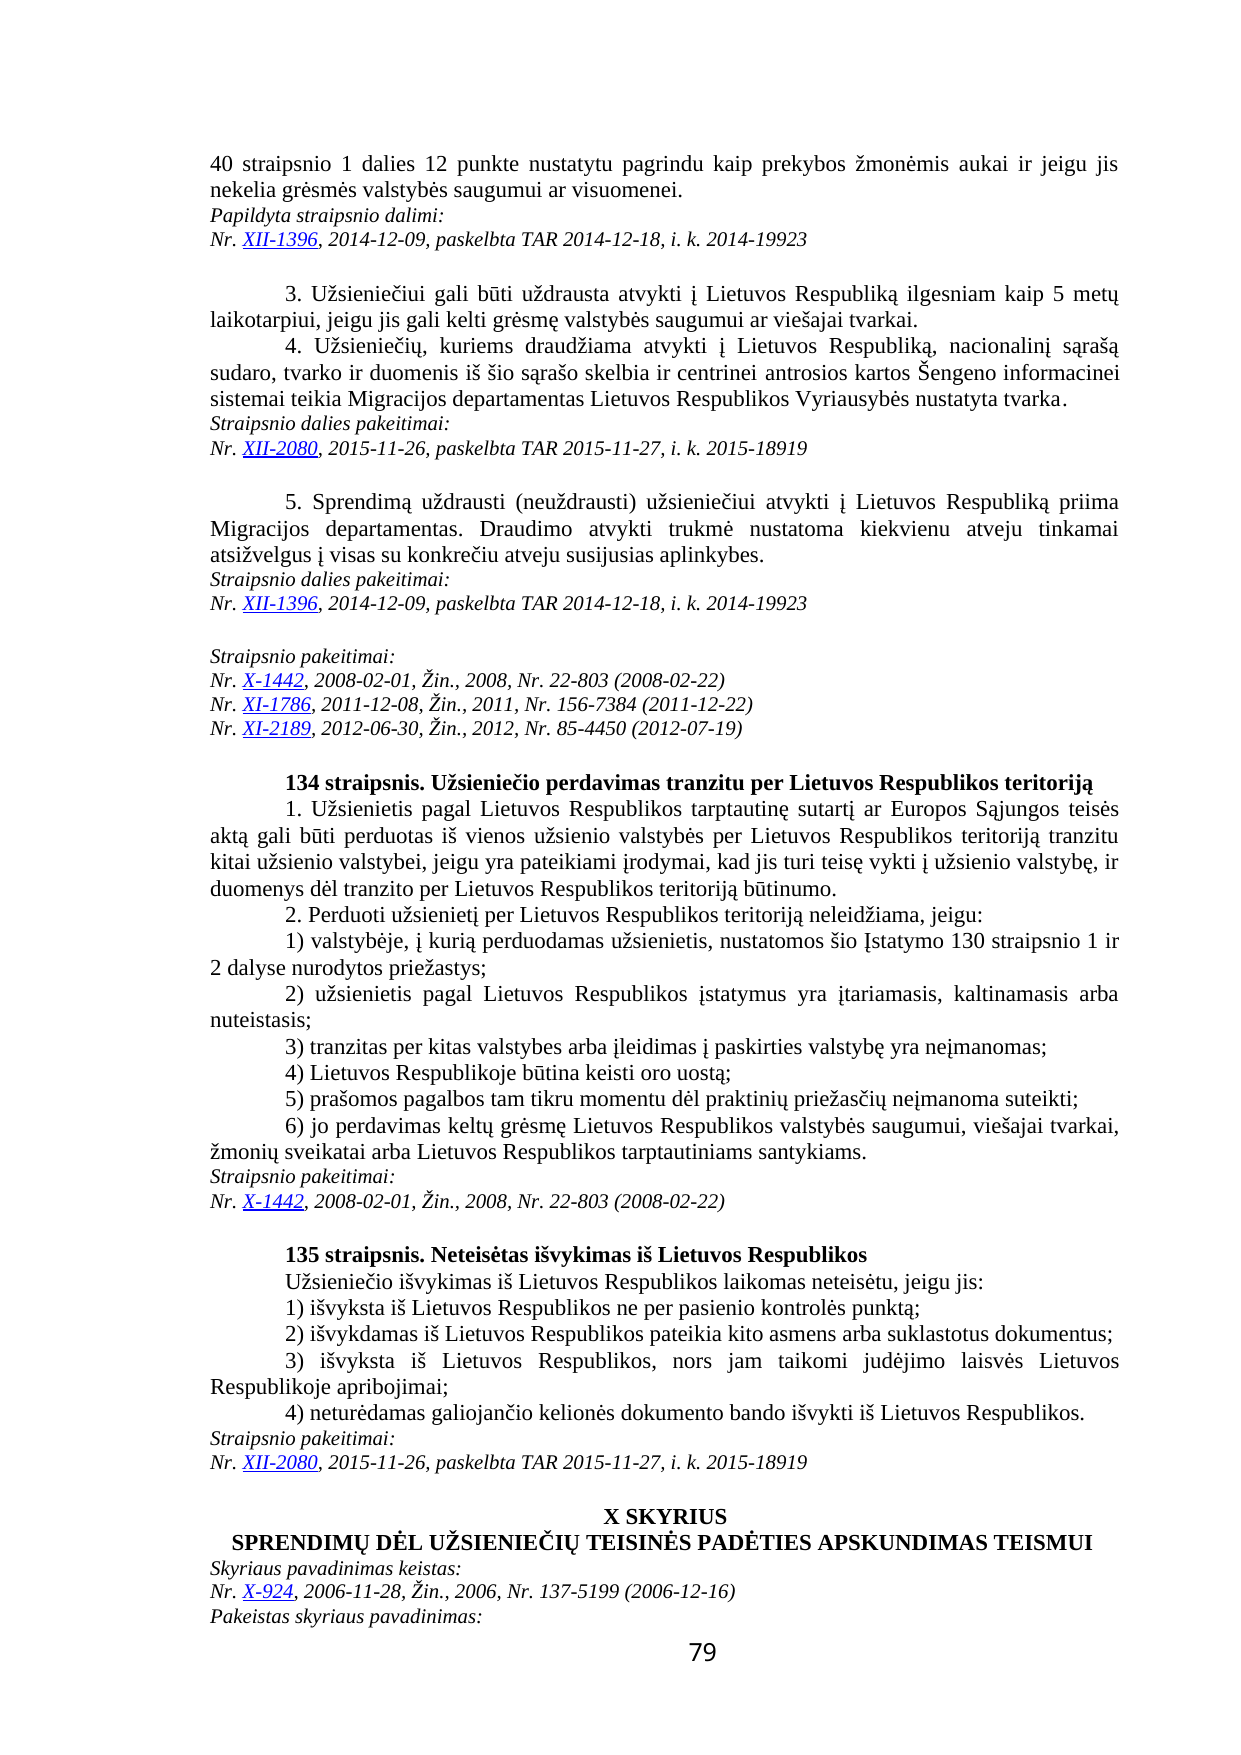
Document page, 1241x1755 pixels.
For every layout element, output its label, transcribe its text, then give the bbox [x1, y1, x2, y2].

text Užsieniečio išvykimas iš Lietuvos Respublikos laikomas neteisėtu, jeigu jis: [210, 1268, 1120, 1294]
text 40 straipsnio 1 dalies 12 punkte nustatytu pagrindu kaip prekybos žmonėmis aukai ir jeigu jis nekelia grėsmės valstybės saugumui ar visuomenei. [210, 150, 1120, 203]
text Nr. XII-2080, 2015-11-26, paskelbta TAR 2015-11-27, i. k. 2015-18919 [210, 435, 1120, 459]
text Nr. XII-1396, 2014-12-09, paskelbta TAR 2014-12-18, i. k. 2014-19923 [210, 591, 1120, 615]
text 5. Sprendimą uždrausti (neuždrausti) užsieniečiui atvykti į Lietuvos Respubliką priima Migracijos departamentas. Draudimo atvykti trukmė nustatoma kiekvienu atveju tinkamai atsižvelgus į visas su konkrečiu atveju susijusias aplinkybes. [210, 488, 1120, 567]
text SPRENDIMŲ DĖL UŽSIENIEČIŲ TEISINĖS PADĖTIES APSKUNDIMAS TEISMUI [210, 1529, 1120, 1555]
text 3) tranzitas per kitas valstybes arba įleidimas į paskirties valstybę yra neįmanomas; [210, 1033, 1120, 1059]
text Nr. XI-1786, 2011-12-08, Žin., 2011, Nr. 156-7384 (2011-12-22) [210, 692, 1120, 716]
text 1) valstybėje, į kurią perduodamas užsienietis, nustatomos šio Įstatymo 130 straipsnio 1 ir 2 dalyse nurodytos priežastys; [210, 927, 1120, 980]
text Nr. X-1442, 2008-02-01, Žin., 2008, Nr. 22-803 (2008-02-22) [210, 668, 1120, 692]
text 5) prašomos pagalbos tam tikru momentu dėl praktinių priežasčių neįmanoma suteikti; [210, 1085, 1120, 1112]
text Nr. XII-1396, 2014-12-09, paskelbta TAR 2014-12-18, i. k. 2014-19923 [210, 227, 1120, 251]
text 1. Užsienietis pagal Lietuvos Respublikos tarptautinę sutartį ar Europos Sąjungos teisės aktą gali būti perduotas iš vienos užsienio valstybės per Lietuvos Respublikos teritoriją tranzitu kitai užsienio valstybei, jeigu yra pateikiami įrodymai, kad jis turi teisę vykti į užsienio valstybę, ir duomenys dėl tranzito per Lietuvos Respublikos teritoriją būtinumo. [210, 796, 1120, 901]
text Pakeistas skyriaus pavadinimas: [210, 1603, 1120, 1628]
text Nr. XII-2080, 2015-11-26, paskelbta TAR 2015-11-27, i. k. 2015-18919 [210, 1450, 1120, 1474]
text 3) išvyksta iš Lietuvos Respublikos, nors jam taikomi judėjimo laisvės Lietuvos Respublikoje apribojimai; [210, 1347, 1120, 1399]
text 2) užsienietis pagal Lietuvos Respublikos įstatymus yra įtariamasis, kaltinamasis arba nuteistasis; [210, 980, 1120, 1033]
text Straipsnio dalies pakeitimai: [210, 411, 1120, 435]
text 135 straipsnis. Neteisėtas išvykimas iš Lietuvos Respublikos [210, 1241, 1120, 1268]
text 6) jo perdavimas keltų grėsmę Lietuvos Respublikos valstybės saugumui, viešajai tvarkai, žmonių sveikatai arba Lietuvos Respublikos tarptautiniams santykiams. [210, 1112, 1120, 1164]
text Skyriaus pavadinimas keistas: [210, 1555, 1120, 1579]
text X SKYRIUS [210, 1503, 1120, 1529]
text Nr. X-1442, 2008-02-01, Žin., 2008, Nr. 22-803 (2008-02-22) [210, 1188, 1120, 1213]
text Straipsnio dalies pakeitimai: [210, 567, 1120, 591]
text Papildyta straipsnio dalimi: [210, 203, 1120, 227]
text 4) neturėdamas galiojančio kelionės dokumento bando išvykti iš Lietuvos Respublikos. [210, 1399, 1120, 1426]
text 4) Lietuvos Respublikoje būtina keisti oro uostą; [210, 1059, 1120, 1085]
text 2. Perduoti užsienietį per Lietuvos Respublikos teritoriją neleidžiama, jeigu: [210, 901, 1120, 927]
text 3. Užsieniečiui gali būti uždrausta atvykti į Lietuvos Respubliką ilgesniam kaip 5 metų laikotarpiui, jeigu jis gali kelti grėsmę valstybės saugumui ar viešajai tvarkai. [210, 279, 1120, 332]
text 2) išvykdamas iš Lietuvos Respublikos pateikia kito asmens arba suklastotus dokumentus; [210, 1320, 1120, 1347]
text 1) išvyksta iš Lietuvos Respublikos ne per pasienio kontrolės punktą; [210, 1294, 1120, 1320]
text Nr. X-924, 2006-11-28, Žin., 2006, Nr. 137-5199 (2006-12-16) [210, 1579, 1120, 1603]
text Straipsnio pakeitimai: [210, 644, 1120, 668]
text 4. Užsieniečių, kuriems draudžiama atvykti į Lietuvos Respubliką, nacionalinį sąrašą sudaro, tvarko ir duomenis iš šio sąrašo skelbia ir centrinei antrosios kartos Šengeno informacinei sistemai teikia Migracijos departamentas Lietuvos Respublikos Vyriausybės nustatyta tvarka. [210, 332, 1120, 411]
text Straipsnio pakeitimai: [210, 1426, 1120, 1450]
text Straipsnio pakeitimai: [210, 1164, 1120, 1188]
text Nr. XI-2189, 2012-06-30, Žin., 2012, Nr. 85-4450 (2012-07-19) [210, 716, 1120, 740]
text 134 straipsnis. Užsieniečio perdavimas tranzitu per Lietuvos Respublikos teritoriją [285, 769, 1120, 796]
